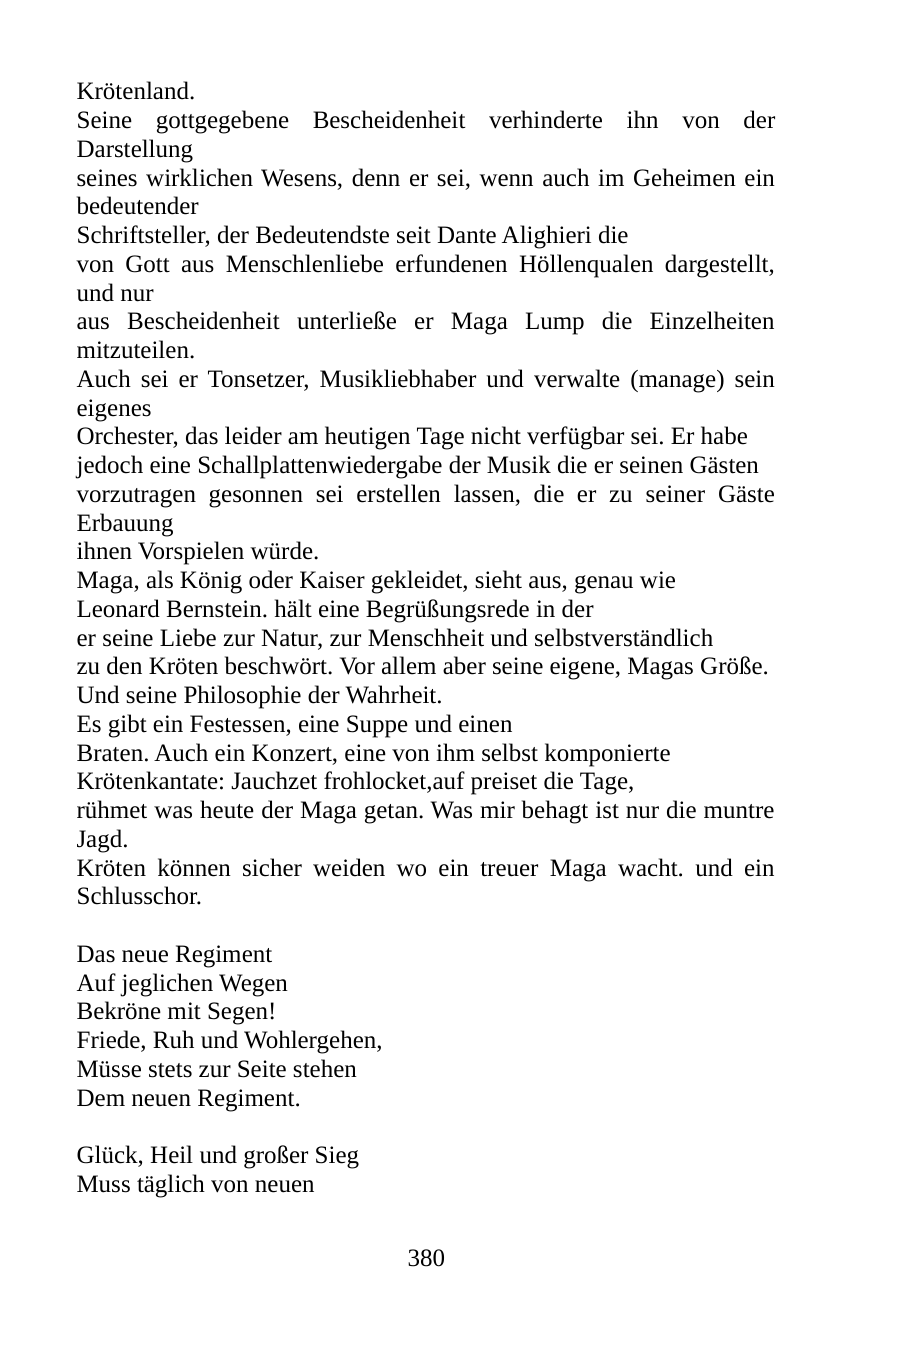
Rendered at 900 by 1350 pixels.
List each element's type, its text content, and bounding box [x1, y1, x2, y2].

text Bekröne mit Segen! [76, 996, 776, 1025]
text Dem neuen Regiment. [76, 1083, 776, 1111]
text Muss täglich von neuen [76, 1169, 776, 1198]
text Auch sei er Tonsetzer, Musikliebhaber und verwalte (manage) sein eigenes [76, 364, 776, 421]
text vorzutragen gesonnen sei erstellen lassen, die er zu seiner Gäste Erbauung [76, 479, 776, 536]
text Orchester, das leider am heutigen Tage nicht verfügbar sei. Er habe [76, 421, 776, 450]
text Krötenkantate: Jauchzet frohlocket,auf preiset die Tage, [76, 766, 776, 795]
text Es gibt ein Festessen, eine Suppe und einen [76, 709, 776, 738]
text Krötenland. [76, 76, 776, 105]
text Glück, Heil und großer Sieg [76, 1140, 776, 1169]
text Schriftsteller, der Bedeutendste seit Dante Alighieri die [76, 220, 776, 249]
text Kröten können sicher weiden wo ein treuer Maga wacht. und ein Schlusschor. [76, 853, 776, 910]
text Und seine Philosophie der Wahrheit. [76, 680, 776, 709]
text er seine Liebe zur Natur, zur Menschheit und selbstverständlich [76, 623, 776, 651]
text jedoch eine Schallplattenwiedergabe der Musik die er seinen Gästen [76, 450, 776, 479]
text seines wirklichen Wesens, denn er sei, wenn auch im Geheimen ein bedeutender [76, 163, 776, 220]
text Maga, als König oder Kaiser gekleidet, sieht aus, genau wie [76, 565, 776, 594]
text Leonard Bernstein. hält eine Begrüßungsrede in der [76, 594, 776, 623]
text zu den Kröten beschwört. Vor allem aber seine eigene, Magas Größe. [76, 651, 776, 680]
text von Gott aus Menschlenliebe erfundenen Höllenqualen dargestellt, und nur [76, 249, 776, 306]
text Friede, Ruh und Wohlergehen, [76, 1025, 776, 1054]
text ihnen Vorspielen würde. [76, 536, 776, 565]
text aus Bescheidenheit unterließe er Maga Lump die Einzelheiten mitzuteilen. [76, 306, 776, 364]
text Seine gottgegebene Bescheidenheit verhinderte ihn von der Darstellung [76, 105, 776, 163]
text Müsse stets zur Seite stehen [76, 1054, 776, 1083]
text Das neue Regiment [76, 939, 776, 968]
text Braten. Auch ein Konzert, eine von ihm selbst komponierte [76, 738, 776, 766]
text rühmet was heute der Maga getan. Was mir behagt ist nur die muntre Jagd. [76, 795, 776, 853]
text Auf jeglichen Wegen [76, 968, 776, 996]
